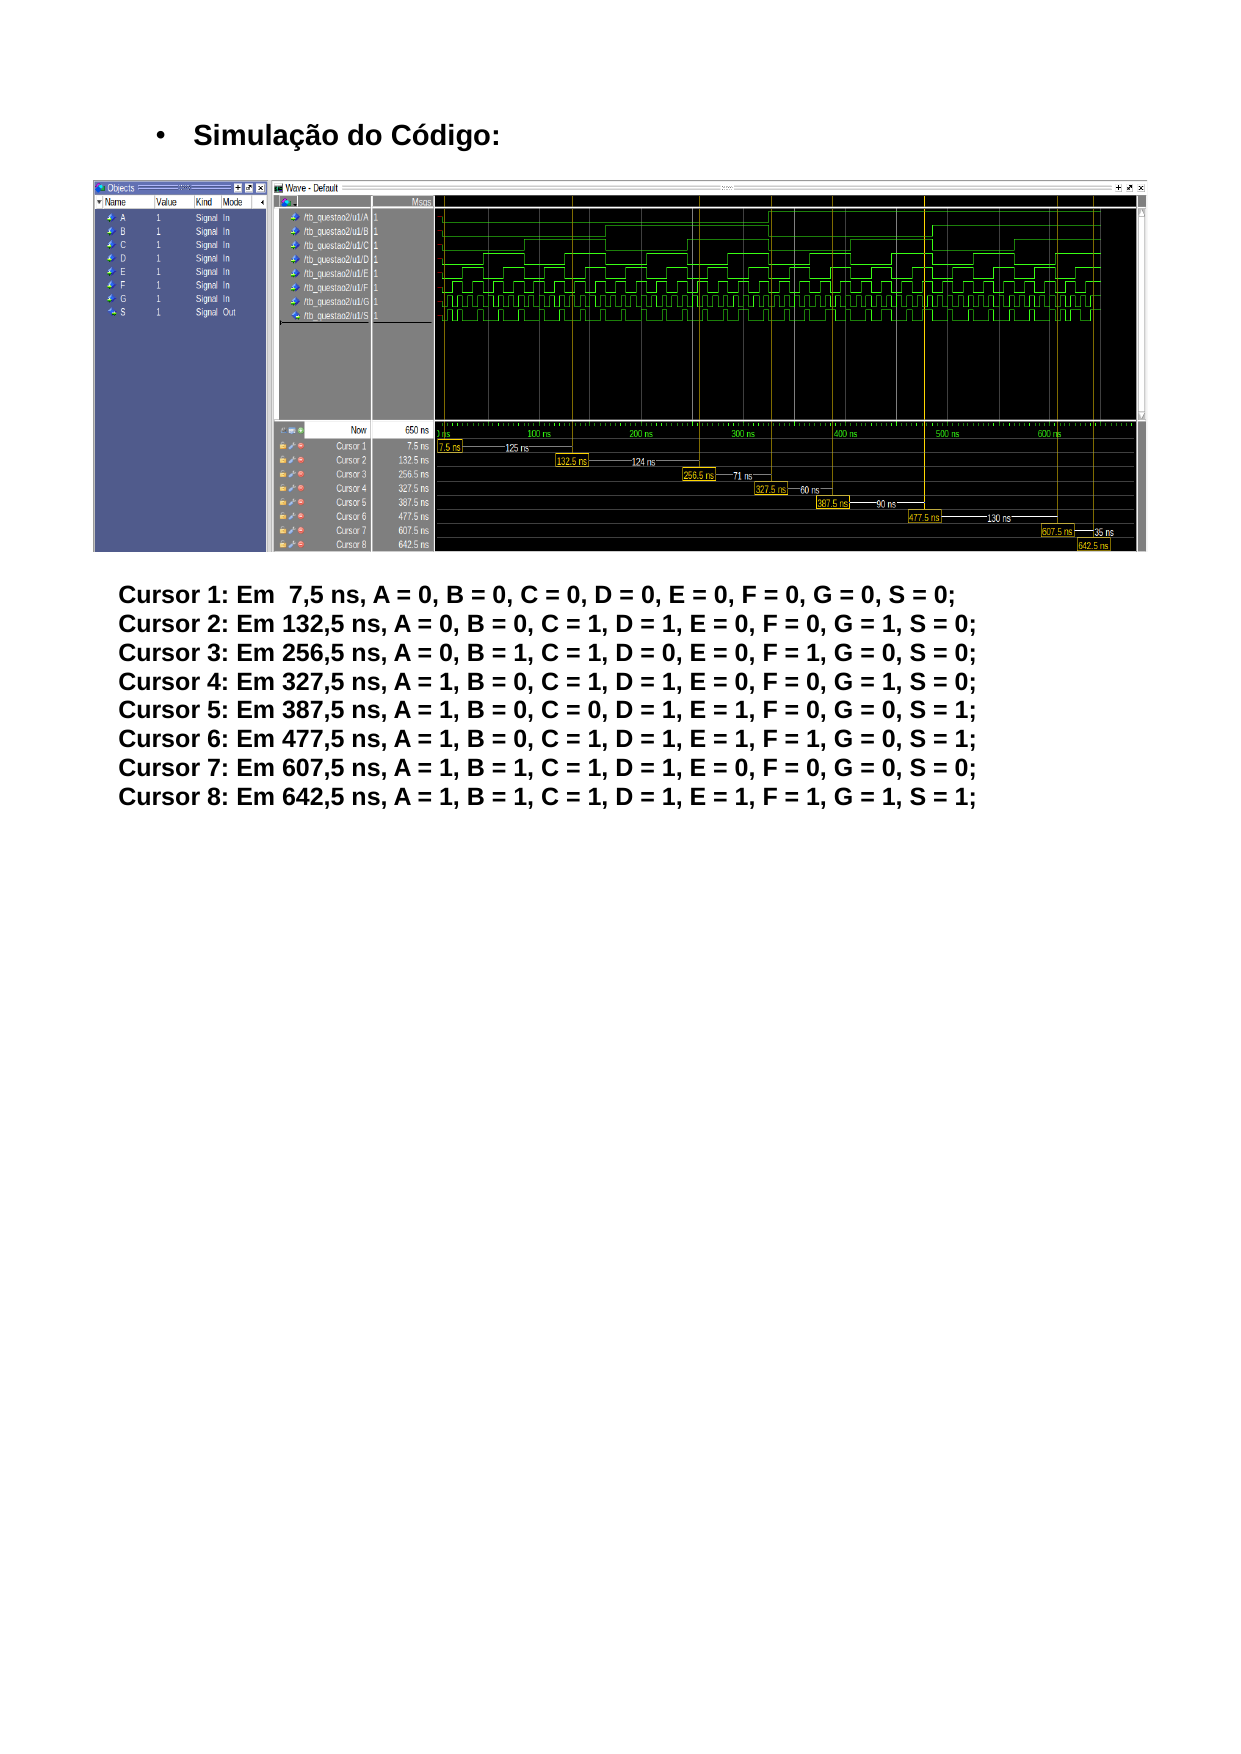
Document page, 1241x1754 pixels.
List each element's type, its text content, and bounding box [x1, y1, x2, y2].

text Cursor 6: Em 477,5 ns, A = 1, B = 0, C = 1, D = 1, E = 1, F = 1, G = 0, S = 1; [118, 724, 1122, 753]
text Cursor 1: Em 7,5 ns, A = 0, B = 0, C = 0, D = 0, E = 0, F = 0, G = 0, S = 0; [118, 580, 1122, 609]
text Cursor 4: Em 327,5 ns, A = 1, B = 0, C = 1, D = 1, E = 0, F = 0, G = 1, S = 0; [118, 666, 1122, 695]
text Cursor 8: Em 642,5 ns, A = 1, B = 1, C = 1, D = 1, E = 1, F = 1, G = 1, S = 1; [118, 781, 1122, 810]
list Simulação do Código: [156, 118, 1122, 152]
text Cursor 7: Em 607,5 ns, A = 1, B = 1, C = 1, D = 1, E = 0, F = 0, G = 0, S = 0; [118, 753, 1122, 781]
text Cursor 2: Em 132,5 ns, A = 0, B = 0, C = 1, D = 1, E = 0, F = 0, G = 1, S = 0; [118, 609, 1122, 638]
text Cursor 5: Em 387,5 ns, A = 1, B = 0, C = 0, D = 1, E = 1, F = 0, G = 0, S = 1; [118, 695, 1122, 724]
picture [93, 180, 1148, 552]
text Cursor 3: Em 256,5 ns, A = 0, B = 1, C = 1, D = 0, E = 0, F = 1, G = 0, S = 0; [118, 638, 1122, 666]
